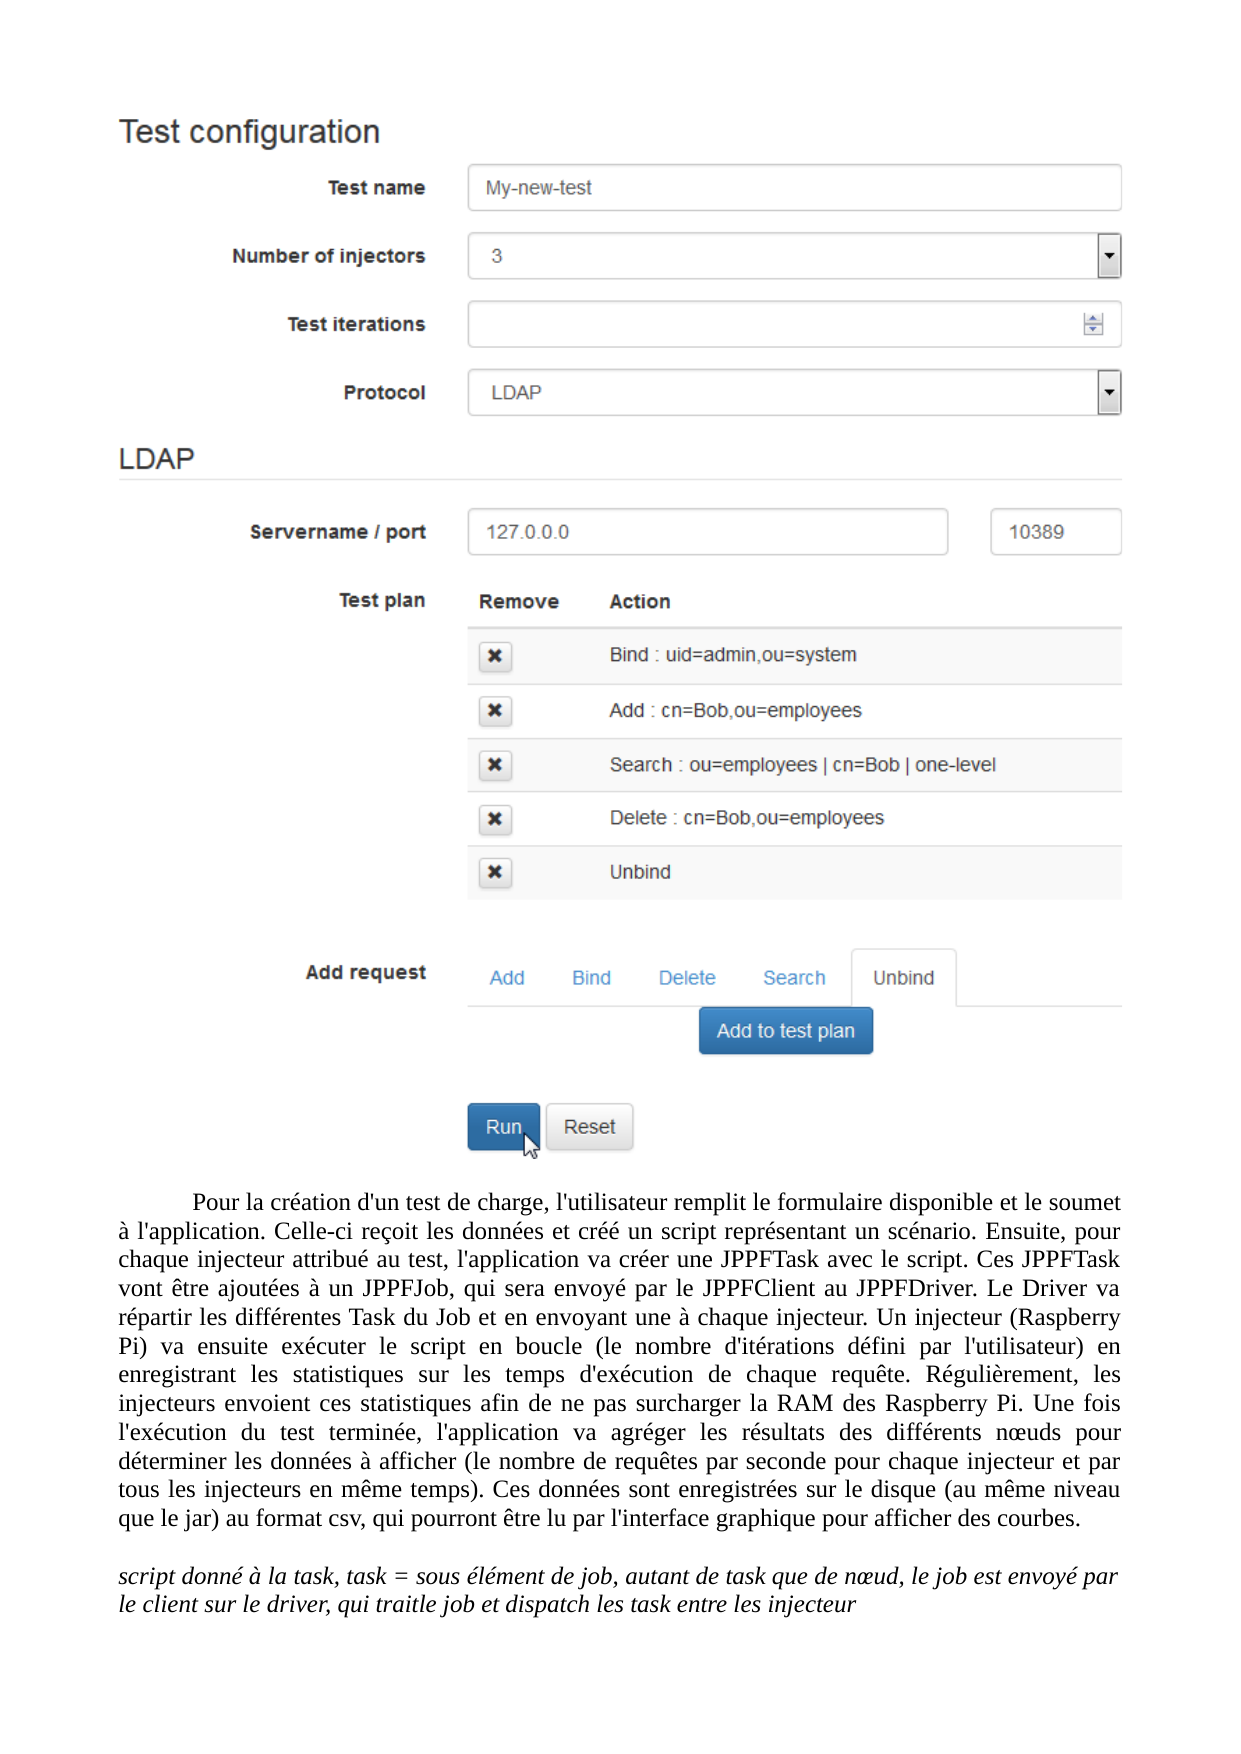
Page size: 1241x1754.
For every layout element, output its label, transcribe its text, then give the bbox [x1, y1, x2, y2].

text script donné à la task, task = sous élément de job, autant de task que de nœud, le job est envoyé par le client sur le driver, qui traitle job et dispatch les task entre les injecteur [118, 1561, 1122, 1618]
text Pour la création d'un test de charge, l'utilisateur remplit le formulaire disponible et le soumet à l'application. Celle-ci reçoit les données et créé un script représentant un scénario. Ensuite, pour chaque injecteur attribué au test, l'application va créer une JPPFTask avec le script. Ces JPPFTask vont être ajoutées à un JPPFJob, qui sera envoyé par le JPPFClient au JPPFDriver. Le Driver va répartir les différentes Task du Job et en envoyant une à chaque injecteur. Un injecteur (Raspberry Pi) va ensuite exécuter le script en boucle (le nombre d'itérations défini par l'utilisateur) en enregistrant les statistiques sur les temps d'exécution de chaque requête. Régulièrement, les injecteurs envoient ces statistiques afin de ne pas surcharger la RAM des Raspberry Pi. Une fois l'exécution du test terminée, l'application va agréger les résultats des différents nœuds pour déterminer les données à afficher (le nombre de requêtes par seconde pour chaque injecteur et par tous les injecteurs en même temps). Ces données sont enregistrées sur le disque (au même niveau que le jar) au format csv, qui pourront être lu par l'interface graphique pour afficher des courbes. [118, 1187, 1122, 1532]
picture [118, 118, 1123, 1159]
